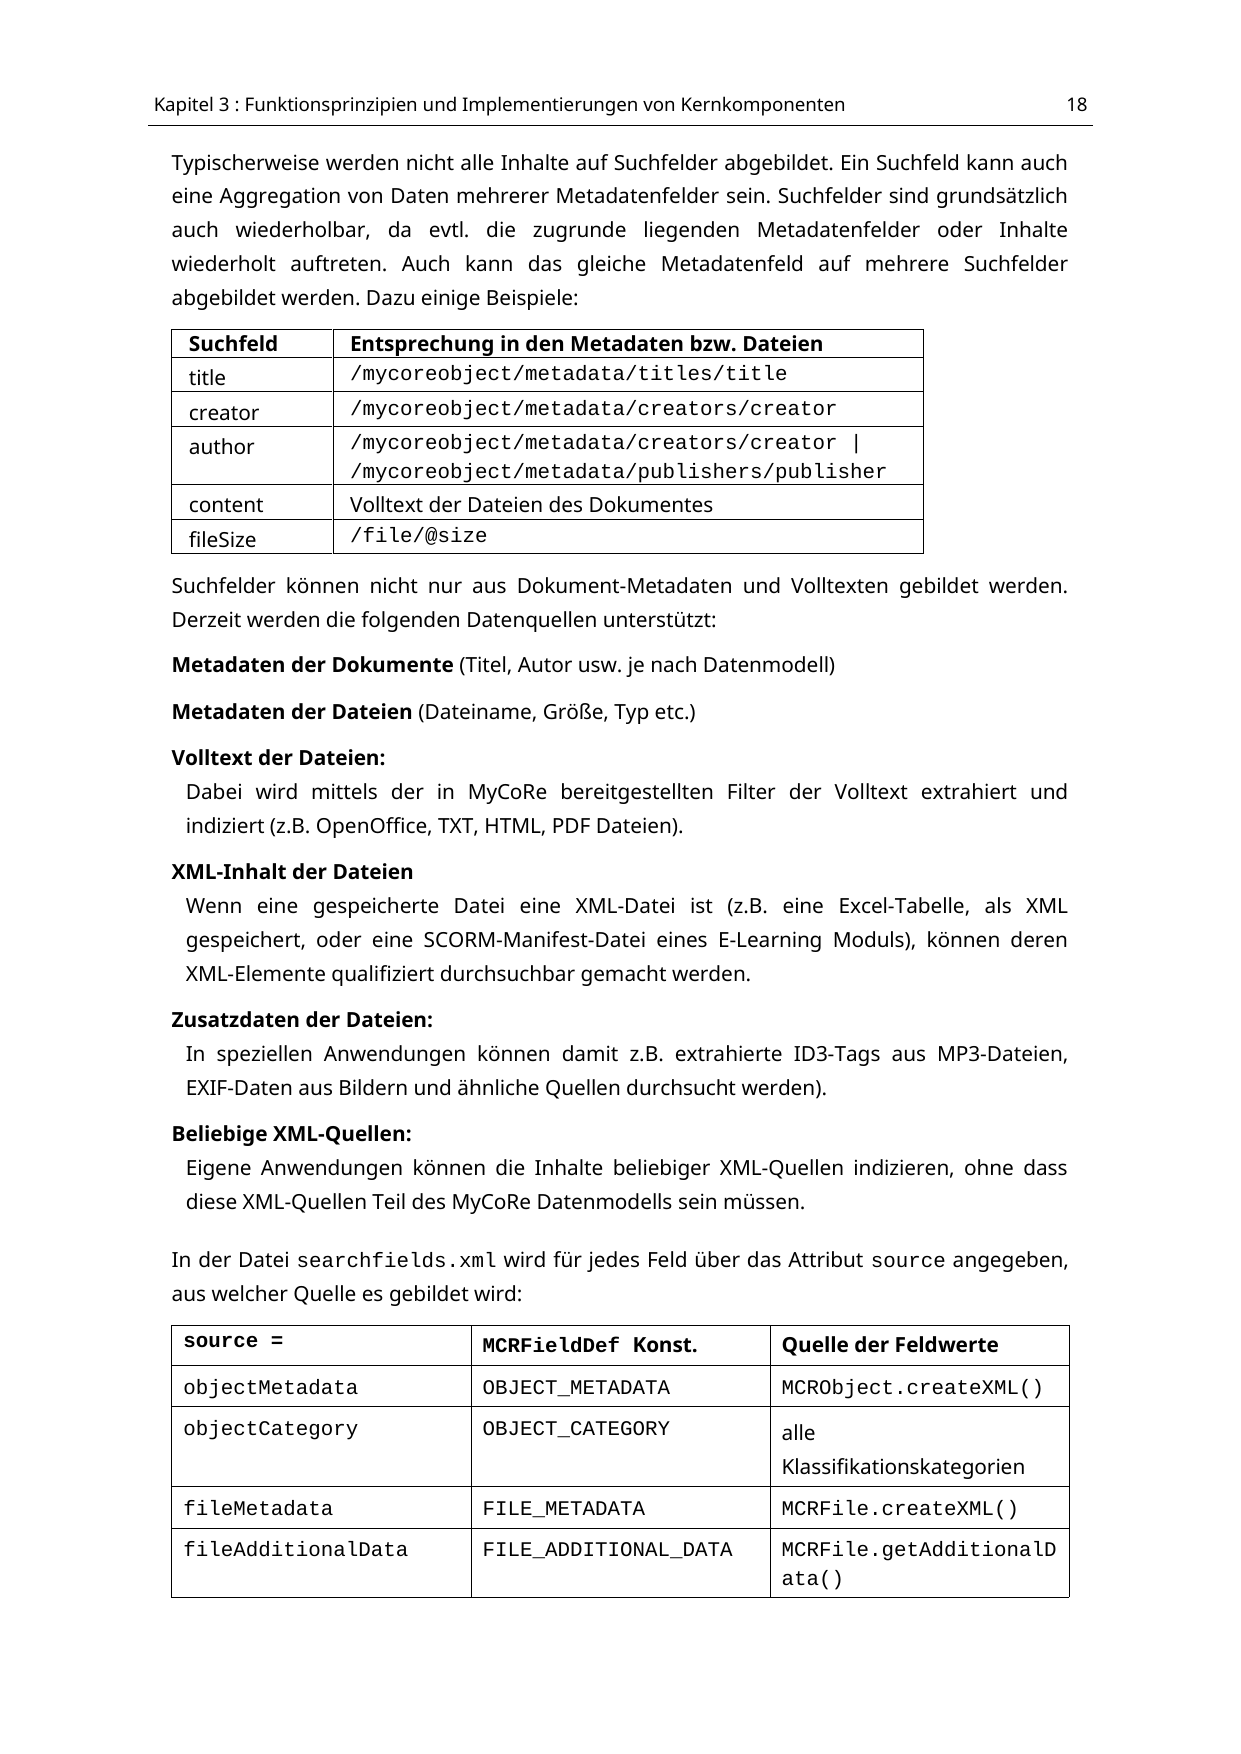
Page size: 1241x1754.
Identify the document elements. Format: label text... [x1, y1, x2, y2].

text Typischerweise werden nicht alle Inhalte auf Suchfelder abgebildet. Ein Suchfeld kann auch eine Aggregation von Daten mehrerer Metadatenfelder sein. Suchfelder sind grundsätzlich auch wiederholbar, da evtl. die zugrunde liegenden Metadatenfelder oder Inhalte wiederholt auftreten. Auch kann das gleiche Metadatenfeld auf mehrere Suchfelder abgebildet werden. Dazu einige Beispiele: [171, 148, 1069, 311]
table_cell objectCategory [172, 1407, 471, 1486]
table_cell /mycoreobject/metadata/creators/creator [334, 392, 923, 426]
text Metadaten der Dokumente (Titel, Autor usw. je nach Datenmodell) [171, 650, 1069, 679]
table_cell objectMetadata [172, 1366, 471, 1406]
table_header MCRFieldDef Konst. [472, 1326, 770, 1365]
table_cell MCRFile.createXML() [771, 1487, 1069, 1528]
table_cell /mycoreobject/metadata/creators/creator | /mycoreobject/metadata/publishers/publisher [334, 427, 923, 484]
table_header Entsprechung in den Metadaten bzw. Dateien [334, 330, 923, 357]
text Suchfelder können nicht nur aus Dokument-Metadaten und Volltexten gebildet werden. Derzeit werden die folgenden Datenquellen unterstützt: [171, 571, 1069, 633]
table_cell /file/@size [334, 520, 923, 553]
table_cell OBJECT_CATEGORY [472, 1407, 770, 1486]
text Volltext der Dateien: Dabei wird mittels der in MyCoRe bereitgestellten Filter der Volltext extrahiert und indiziert (z.B. OpenOffice, TXT, HTML, PDF Dateien). [171, 743, 1069, 839]
text Beliebige XML-Quellen: Eigene Anwendungen können die Inhalte beliebiger XML-Quellen indizieren, ohne dass diese XML-Quellen Teil des MyCoRe Datenmodells sein müssen. [171, 1119, 1069, 1215]
text Zusatzdaten der Dateien: In speziellen Anwendungen können damit z.B. extrahierte ID3-Tags aus MP3-Dateien, EXIF-Daten aus Bildern und ähnliche Quellen durchsucht werden). [171, 1005, 1069, 1101]
table_cell author [172, 427, 332, 484]
table_cell MCRObject.createXML() [771, 1366, 1069, 1406]
table_cell title [172, 358, 332, 391]
table_cell content [172, 485, 332, 519]
table_header Suchfeld [172, 330, 332, 357]
text Metadaten der Dateien (Dateiname, Größe, Typ etc.) [171, 697, 1069, 725]
table_header Quelle der Feldwerte [771, 1326, 1069, 1365]
table_cell alle Klassifikationskategorien [771, 1407, 1069, 1486]
text In der Datei searchfields.xml wird für jedes Feld über das Attribut source angegeben, aus welcher Quelle es gebildet wird: [171, 1245, 1069, 1307]
table_cell fileMetadata [172, 1487, 471, 1528]
table_cell creator [172, 392, 332, 426]
text XML-Inhalt der Dateien Wenn eine gespeicherte Datei eine XML-Datei ist (z.B. eine Excel-Tabelle, als XML gespeichert, oder eine SCORM-Manifest-Datei eines E-Learning Moduls), können deren XML-Elemente qualifiziert durchsuchbar gemacht werden. [171, 857, 1069, 987]
table_cell Volltext der Dateien des Dokumentes [334, 485, 923, 519]
table_cell fileSize [172, 520, 332, 553]
table_cell fileAdditionalData [172, 1529, 471, 1597]
table_cell MCRFile.getAdditionalData() [771, 1529, 1069, 1597]
table_cell FILE_ADDITIONAL_DATA [472, 1529, 770, 1597]
table_cell OBJECT_METADATA [472, 1366, 770, 1406]
table_cell /mycoreobject/metadata/titles/title [334, 358, 923, 391]
table_header source = [172, 1326, 471, 1365]
table_cell FILE_METADATA [472, 1487, 770, 1528]
